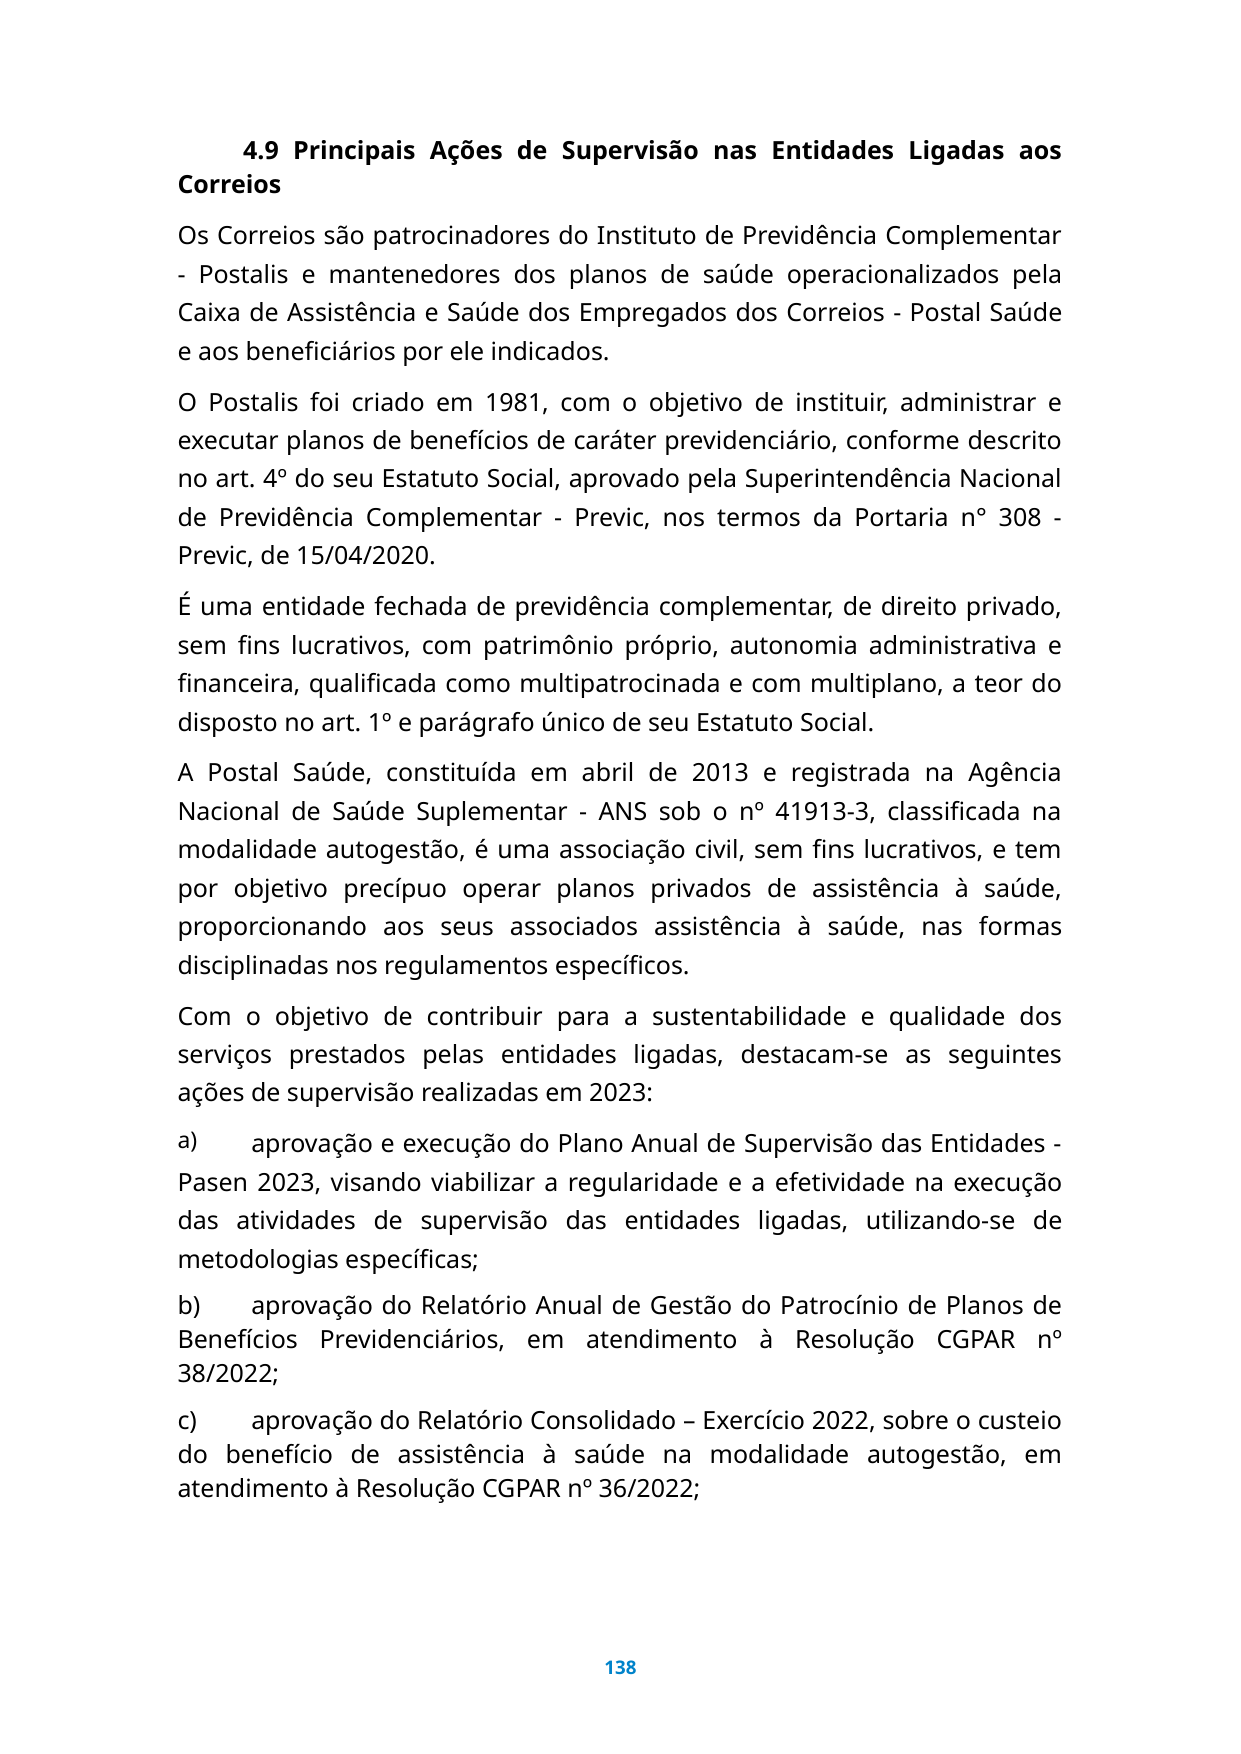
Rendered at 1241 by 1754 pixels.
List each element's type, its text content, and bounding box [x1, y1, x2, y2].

text Com o objetivo de contribuir para a sustentabilidade e qualidade dos serviços prestados pelas entidades ligadas, destacam-se as seguintes ações de supervisão realizadas em 2023: [177, 994, 1063, 1109]
text O Postalis foi criado em 1981, com o objetivo de instituir, administrar e executar planos de benefícios de caráter previdenciário, conforme descrito no art. 4º do seu Estatuto Social, aprovado pela Superintendência Nacional de Previdência Complementar - Previc, nos termos da Portaria n° 308 - Previc, de 15/04/2020. [177, 380, 1063, 572]
list aprovação e execução do Plano Anual de Supervisão das Entidades - Pasen 2023, visando viabilizar a regularidade e a efetividade na execução das atividades de supervisão das entidades ligadas, utilizando-se de metodologias específicas; [177, 1122, 1063, 1275]
list aprovação do Relatório Anual de Gestão do Patrocínio de Planos de Benefícios Previdenciários, em atendimento à Resolução CGPAR nº 38/2022; [177, 1288, 1063, 1390]
text Os Correios são patrocinadores do Instituto de Previdência Complementar - Postalis e mantenedores dos planos de saúde operacionalizados pela Caixa de Assistência e Saúde dos Empregados dos Correios - Postal Saúde e aos beneficiários por ele indicados. [177, 213, 1063, 367]
text É uma entidade fechada de previdência complementar, de direito privado, sem fins lucrativos, com patrimônio próprio, autonomia administrativa e financeira, qualificada como multipatrocinada e com multiplano, a teor do disposto no art. 1º e parágrafo único de seu Estatuto Social. [177, 584, 1063, 738]
list aprovação do Relatório Consolidado – Exercício 2022, sobre o custeio do benefício de assistência à saúde na modalidade autogestão, em atendimento à Resolução CGPAR nº 36/2022; [177, 1403, 1063, 1505]
subtitle 4.9 Principais Ações de Supervisão nas Entidades Ligadas aos Correios [177, 133, 1063, 201]
text A Postal Saúde, constituída em abril de 2013 e registrada na Agência Nacional de Saúde Suplementar - ANS sob o nº 41913-3, classificada na modalidade autogestão, é uma associação civil, sem fins lucrativos, e tem por objetivo precípuo operar planos privados de assistência à saúde, proporcionando aos seus associados assistência à saúde, nas formas disciplinadas nos regulamentos específicos. [177, 751, 1063, 981]
